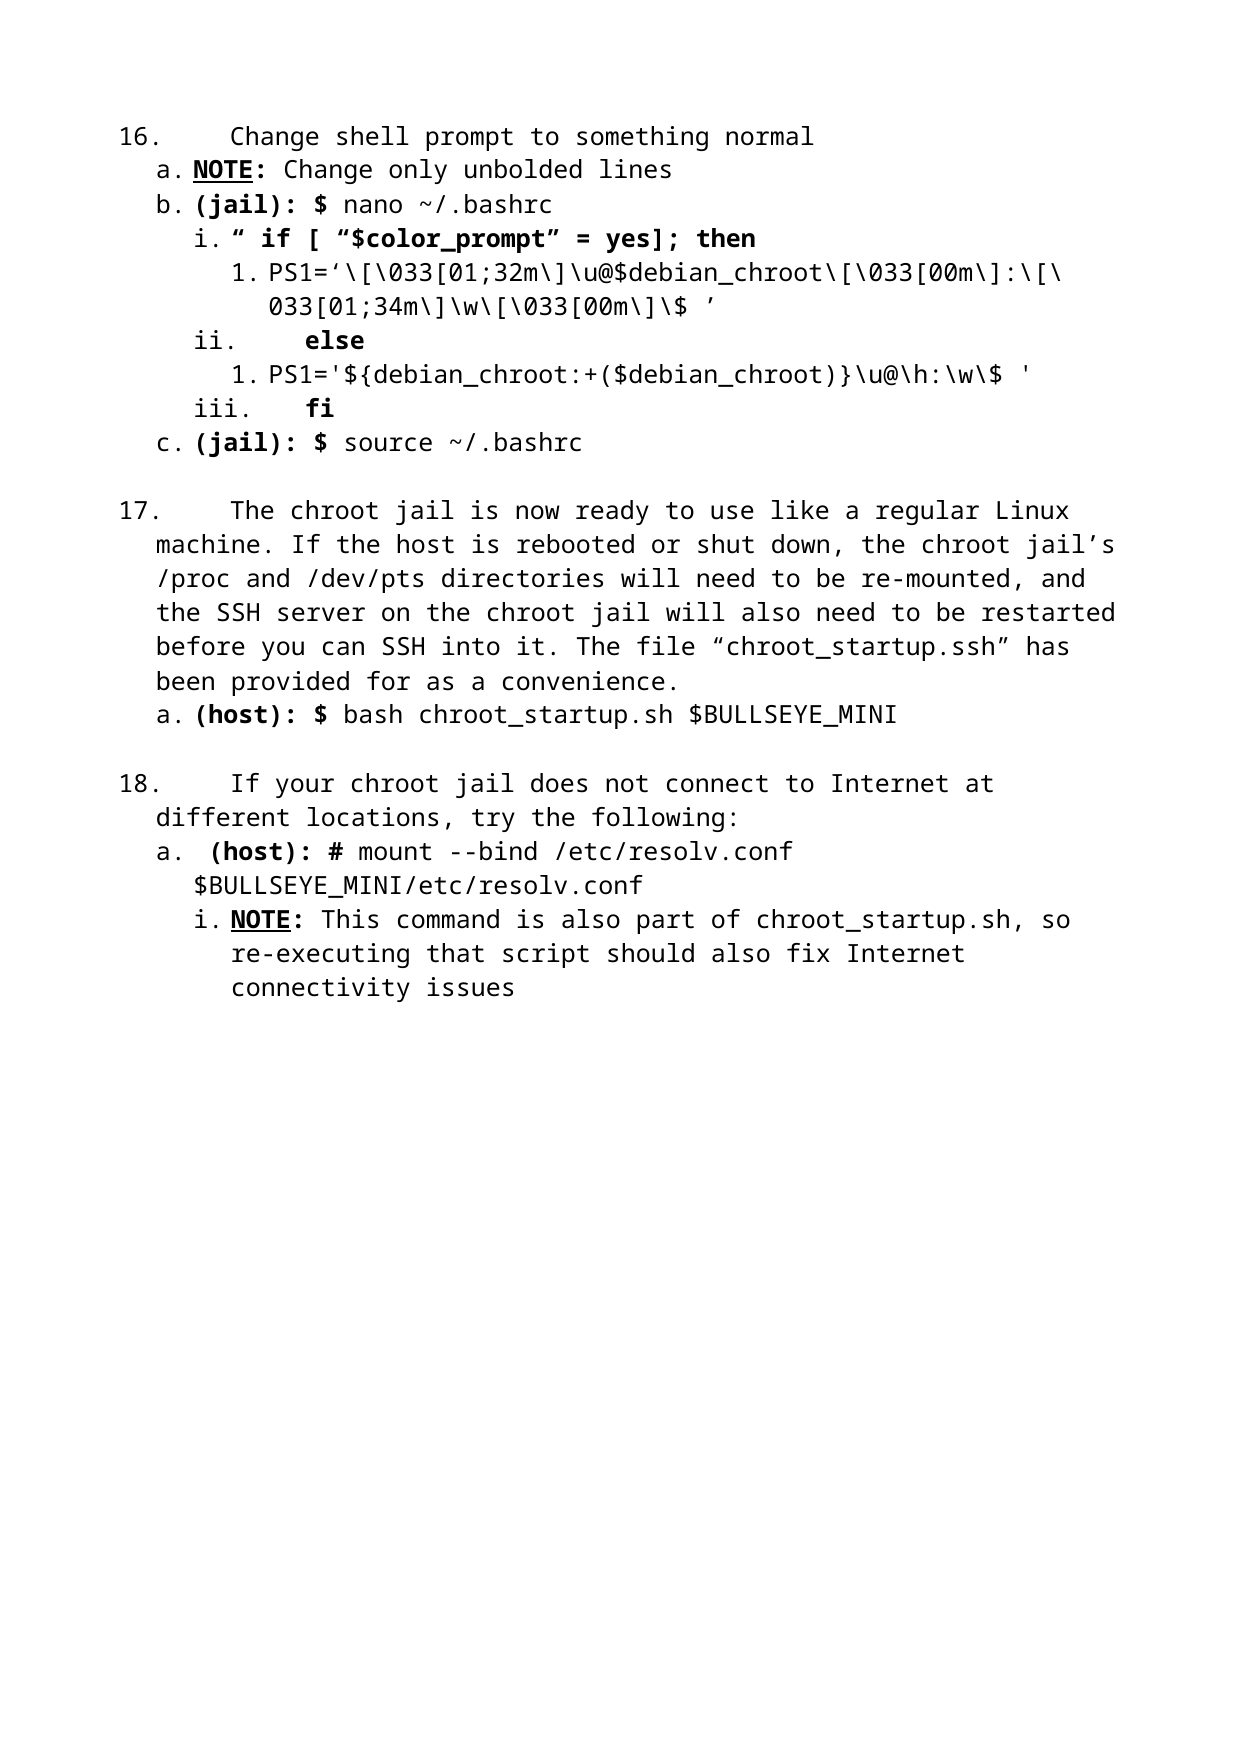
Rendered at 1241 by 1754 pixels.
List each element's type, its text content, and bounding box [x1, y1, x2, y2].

list PS1='${debian_chroot:+($debian_chroot)}\u@\h:\w\$ ' [231, 357, 1122, 391]
list (jail): $ source ~/.bashrc [156, 425, 1122, 459]
list (jail): $ nano ~/.bashrc [156, 186, 1122, 220]
list “ if [ “$color_prompt” = yes]; then [193, 220, 1122, 254]
list Change shell prompt to something normal [118, 118, 1122, 152]
list (host): # mount --bind /etc/resolv.conf $BULLSEYE_MINI/etc/resolv.conf [156, 833, 1122, 902]
list else [193, 322, 1122, 357]
list PS1=‘\[\033[01;32m\]\u@$debian_chroot\[\033[00m\]:\[\033[01;34m\]\w\[\033[00m\]\$ ’ [231, 254, 1122, 322]
list NOTE: This command is also part of chroot_startup.sh, so re-executing that script should also fix Internet connectivity issues [193, 902, 1122, 1004]
list The chroot jail is now ready to use like a regular Linux machine. If the host is rebooted or shut down, the chroot jail’s /proc and /dev/pts directories will need to be re-mounted, and the SSH server on the chroot jail will also need to be restarted before you can SSH into it. The file “chroot_startup.ssh” has been provided for as a convenience. [118, 493, 1122, 697]
list NOTE: Change only unbolded lines [156, 152, 1122, 186]
list (host): $ bash chroot_startup.sh $BULLSEYE_MINI [156, 697, 1122, 731]
list If your chroot jail does not connect to Internet at different locations, try the following: [118, 765, 1122, 833]
list fi [193, 391, 1122, 425]
